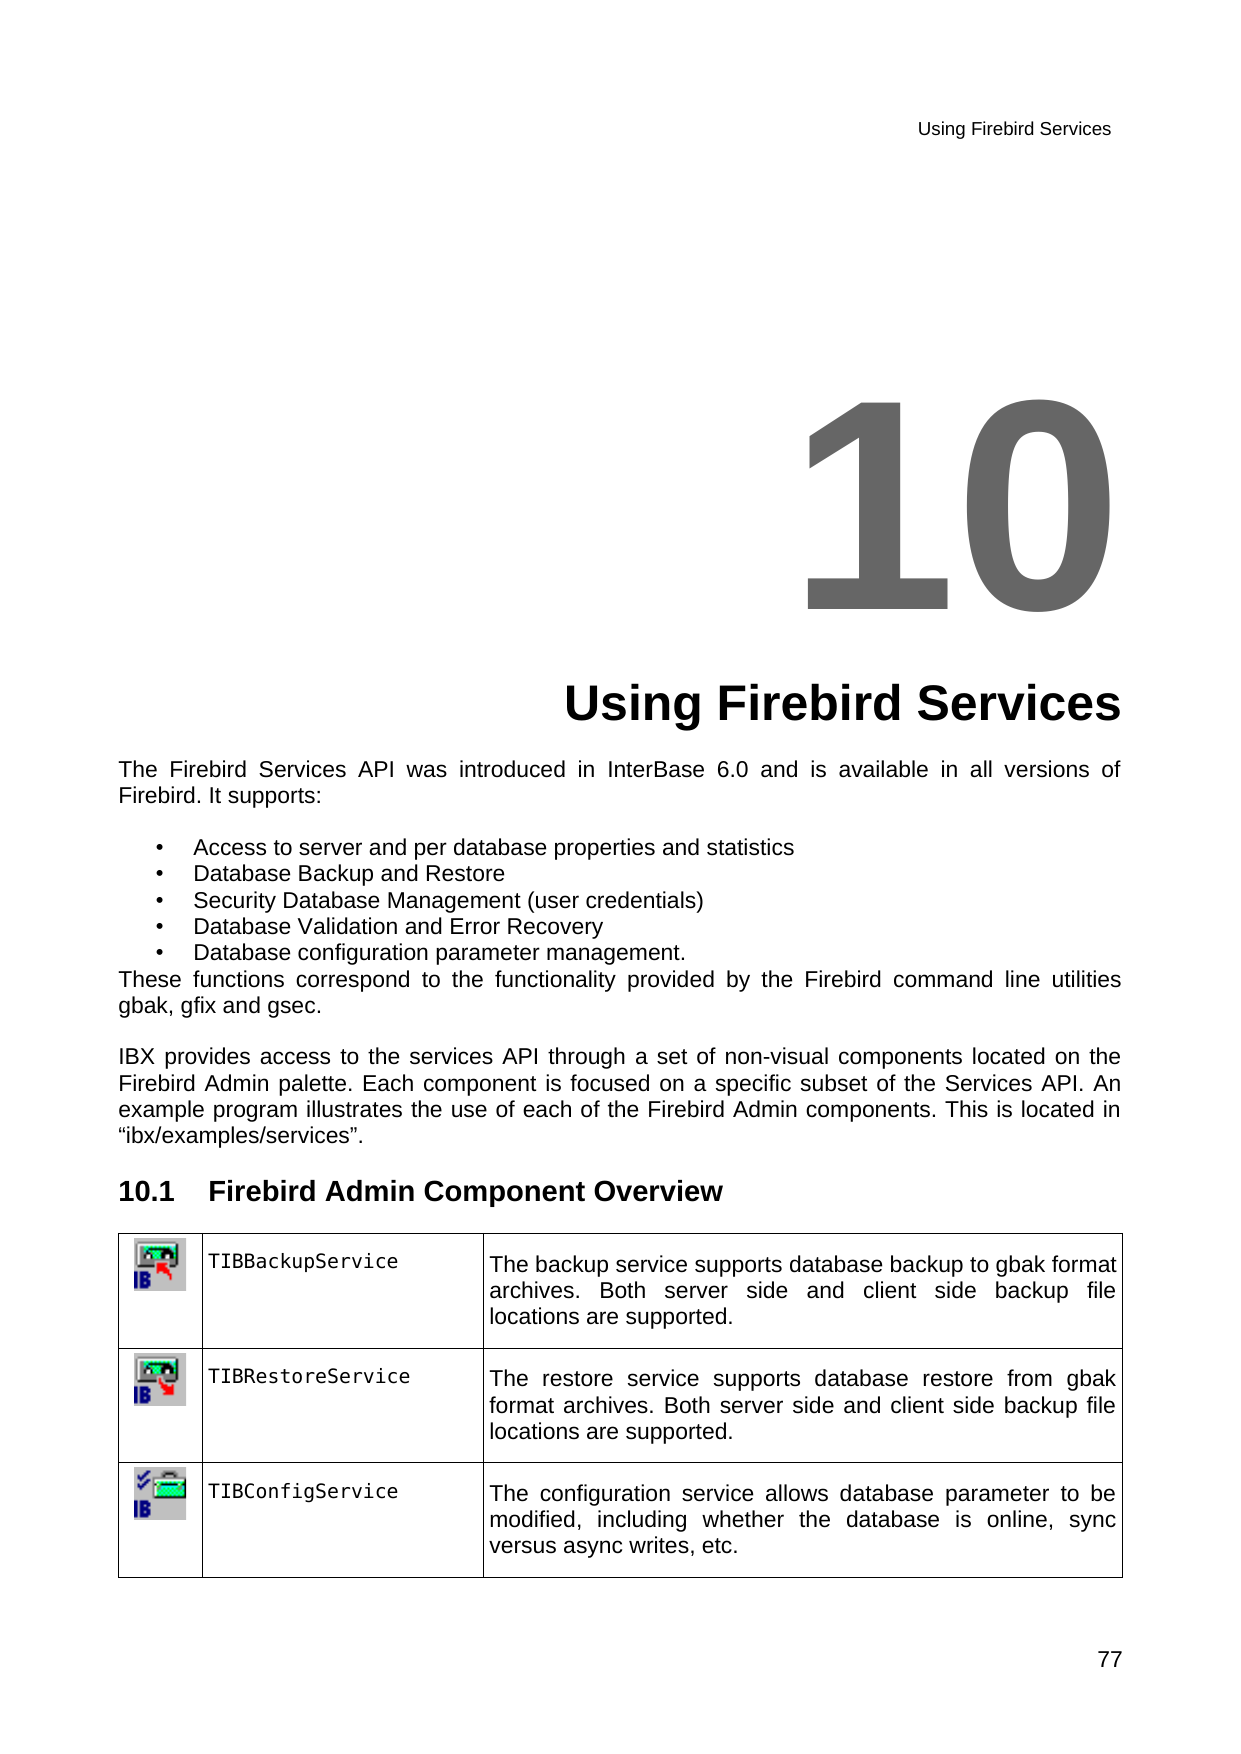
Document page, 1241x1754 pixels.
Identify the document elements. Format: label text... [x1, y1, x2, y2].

table_cell The configuration service allows database parameter to be modified, including whether the database is online, sync versus async writes, etc. [484, 1463, 1122, 1577]
subtitle Firebird Admin Component Overview [118, 1174, 1122, 1207]
table_header [119, 1234, 202, 1347]
list Database configuration parameter management. [156, 939, 1122, 966]
table_header The backup service supports database backup to gbak format archives. Both server side and client side backup file locations are supported. [484, 1234, 1122, 1347]
picture [134, 1238, 187, 1291]
text These functions correspond to the functionality provided by the Firebird command line utilities gbak, gfix and gsec. [118, 966, 1122, 1018]
list Security Database Management (user credentials) [156, 887, 1122, 913]
text The Firebird Services API was introduced in InterBase 6.0 and is available in all versions of Firebird. It supports: [118, 756, 1122, 809]
list Database Validation and Error Recovery [156, 913, 1122, 939]
table_header TIBBackupService [203, 1234, 483, 1347]
table_cell [119, 1349, 202, 1462]
picture [134, 1467, 187, 1520]
picture [134, 1353, 187, 1406]
subtitle Using Firebird Services [81, 328, 1122, 731]
text IBX provides access to the services API through a set of non-visual components located on the Firebird Admin palette. Each component is focused on a specific subset of the Services API. An example program illustrates the use of each of the Firebird Admin components. This is located in “ibx/examples/services”. [118, 1043, 1122, 1149]
table_cell [119, 1463, 202, 1577]
table_cell TIBRestoreService [203, 1349, 483, 1462]
table_cell TIBConfigService [203, 1463, 483, 1577]
list Database Backup and Restore [156, 860, 1122, 887]
table_cell The restore service supports database restore from gbak format archives. Both server side and client side backup file locations are supported. [484, 1349, 1122, 1462]
list Access to server and per database properties and statistics [156, 834, 1122, 860]
